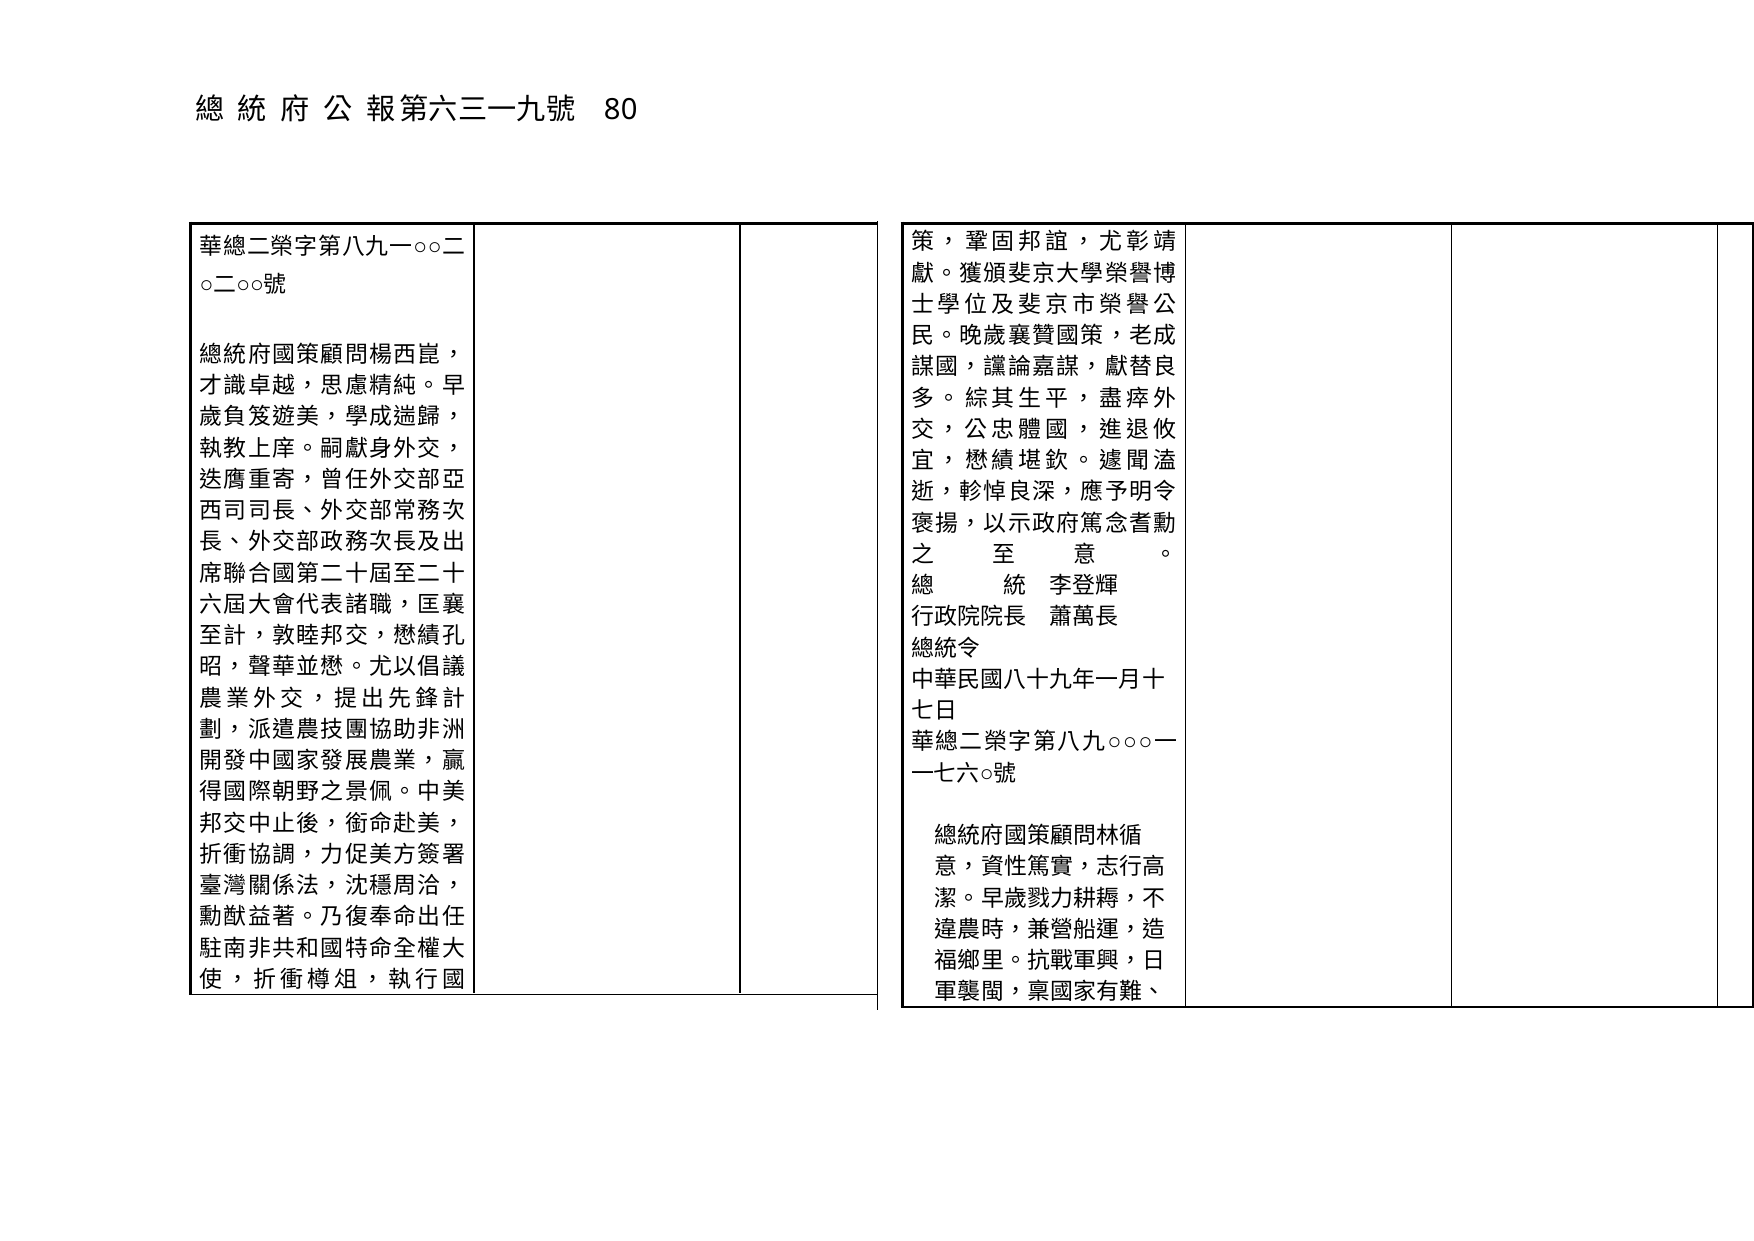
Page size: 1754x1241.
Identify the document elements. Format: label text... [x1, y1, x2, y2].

table_header [1718, 225, 1752, 1006]
table_header [1452, 225, 1717, 1006]
table_header [1186, 225, 1451, 1006]
table_header 華總二榮字第八九一○○二○二○○號 總統府國策顧問楊西崑，才識卓越，思慮精純。早歲負笈遊美，學成遄歸，執教上庠。嗣獻身外交，迭膺重寄，曾任外交部亞西司司長、外交部常務次長、外交部政務次長及出席聯合國第二十屆至二十六屆大會代表諸職，匡襄至計，敦睦邦交，懋績孔昭，聲華並懋。尤以倡議農業外交，提出先鋒計劃，派遣農技團協助非洲開發中國家發展農業，贏得國際朝野之景佩。中美邦交中止後，銜命赴美，折衝協調，力促美方簽署臺灣關係法，沈穩周洽，勳猷益著。乃復奉命出任駐南非共和國特命全權大使，折衝樽俎，執行國 [192, 225, 473, 993]
table_header [741, 225, 877, 993]
table_header [475, 225, 739, 993]
table_header 策，鞏固邦誼，尤彰靖獻。獲頒斐京大學榮譽博士學位及斐京市榮譽公民。晚歲襄贊國策，老成謀國，讜論嘉謀，獻替良多。綜其生平，盡瘁外交，公忠體國，進退攸宜，懋績堪欽。遽聞溘逝，軫悼良深，應予明令褒揚，以示政府篤念耆勳之至意。 總 統 李登輝 行政院院長 蕭萬長 總統令 中華民國八十九年一月十七日 華總二榮字第八九○○○一一七六○號 總統府國策顧問林循意，資性篤實，志行高潔。早歲戮力耕耨，不違農時，兼營船運，造福鄉里。抗戰軍興，日軍襲閩，稟國家有難、 [904, 225, 1185, 1006]
